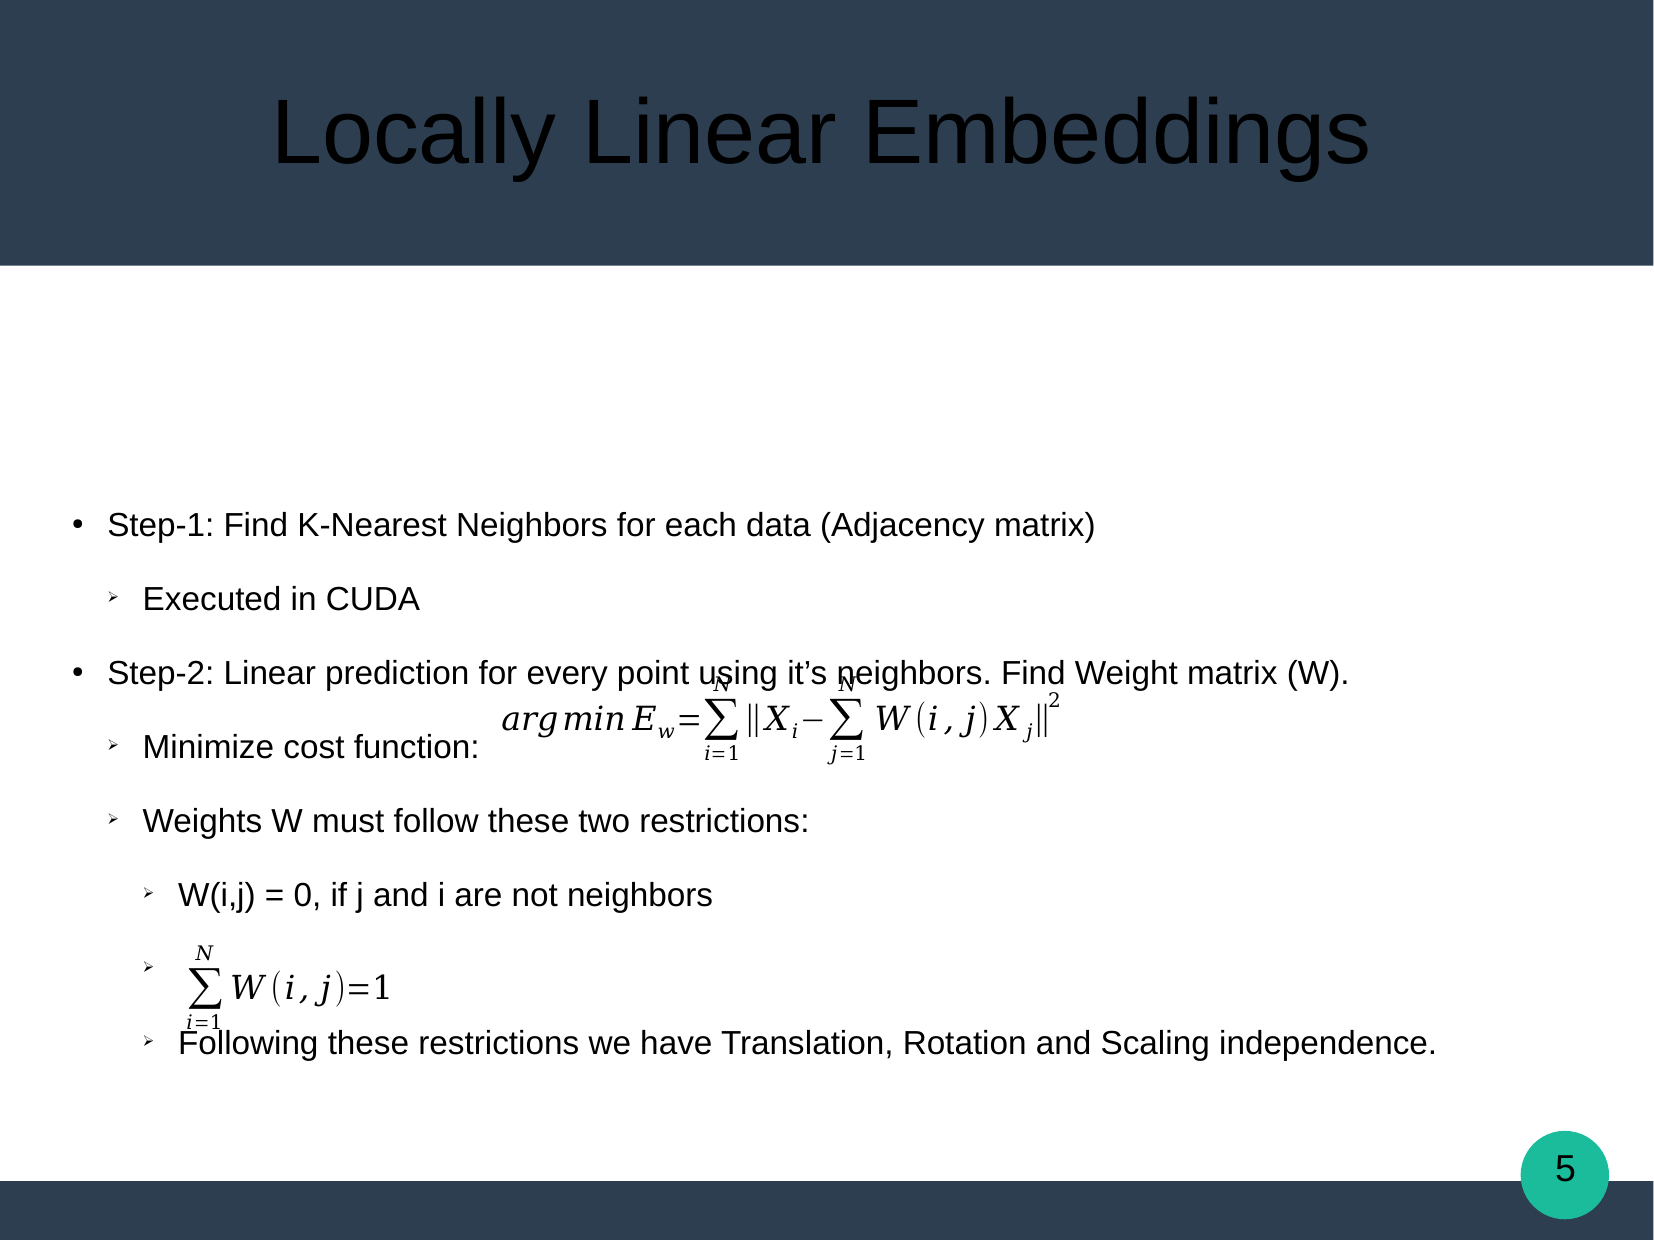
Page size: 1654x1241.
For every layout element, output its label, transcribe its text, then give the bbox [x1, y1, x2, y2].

title Locally Linear Embeddings [54, 6, 1591, 259]
chart [180, 941, 400, 1035]
chart [495, 672, 1067, 766]
text_box [1540, 1140, 1654, 1223]
subtitle Step-1: Find K-Nearest Neighbors for each data (Adjacency matrix) Executed in CUDA Step-2: Linear prediction for every point using it’s neighbors. Find Weight matrix (W). Minimize cost function: Weights W must follow these two restrictions: W(i,j) = 0, if j and i are not neighbors Following these restrictions we have Translation, Rotation and Scaling independence. [71, 405, 1561, 1126]
